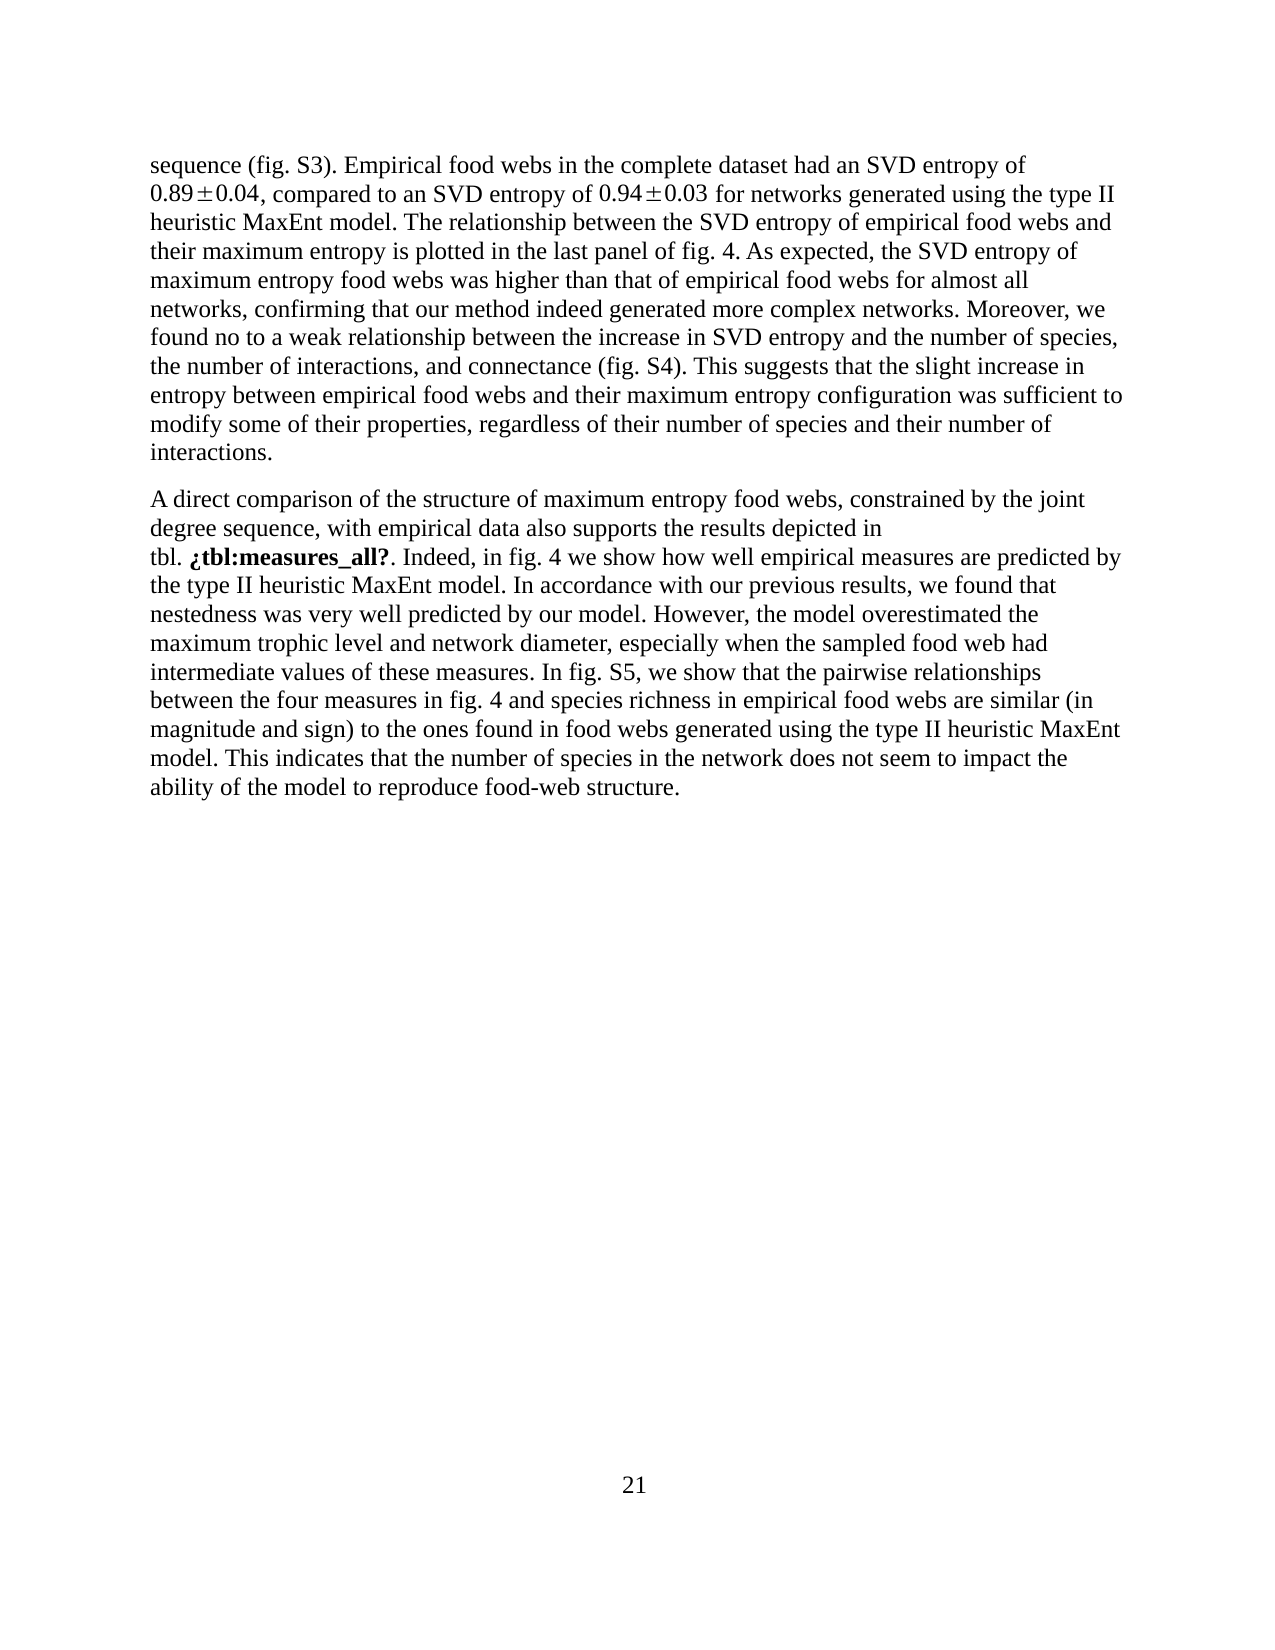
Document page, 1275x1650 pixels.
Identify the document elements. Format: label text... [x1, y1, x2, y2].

text A direct comparison of the structure of maximum entropy food webs, constrained by the joint degree sequence, with empirical data also supports the results depicted in tbl. ¿tbl:measures_all?. Indeed, in fig. 4 we show how well empirical measures are predicted by the type II heuristic MaxEnt model. In accordance with our previous results, we found that nestedness was very well predicted by our model. However, the model overestimated the maximum trophic level and network diameter, especially when the sampled food web had intermediate values of these measures. In fig. S5, we show that the pairwise relationships between the four measures in fig. 4 and species richness in empirical food webs are similar (in magnitude and sign) to the ones found in food webs generated using the type II heuristic MaxEnt model. This indicates that the number of species in the network does not seem to impact the ability of the model to reproduce food-web structure. [150, 484, 1125, 800]
text sequence (fig. S3). Empirical food webs in the complete dataset had an SVD entropy of , compared to an SVD entropy of for networks generated using the type II heuristic MaxEnt model. The relationship between the SVD entropy of empirical food webs and their maximum entropy is plotted in the last panel of fig. 4. As expected, the SVD entropy of maximum entropy food webs was higher than that of empirical food webs for almost all networks, confirming that our method indeed generated more complex networks. Moreover, we found no to a weak relationship between the increase in SVD entropy and the number of species, the number of interactions, and connectance (fig. S4). This suggests that the slight increase in entropy between empirical food webs and their maximum entropy configuration was sufficient to modify some of their properties, regardless of their number of species and their number of interactions. [150, 150, 1125, 466]
